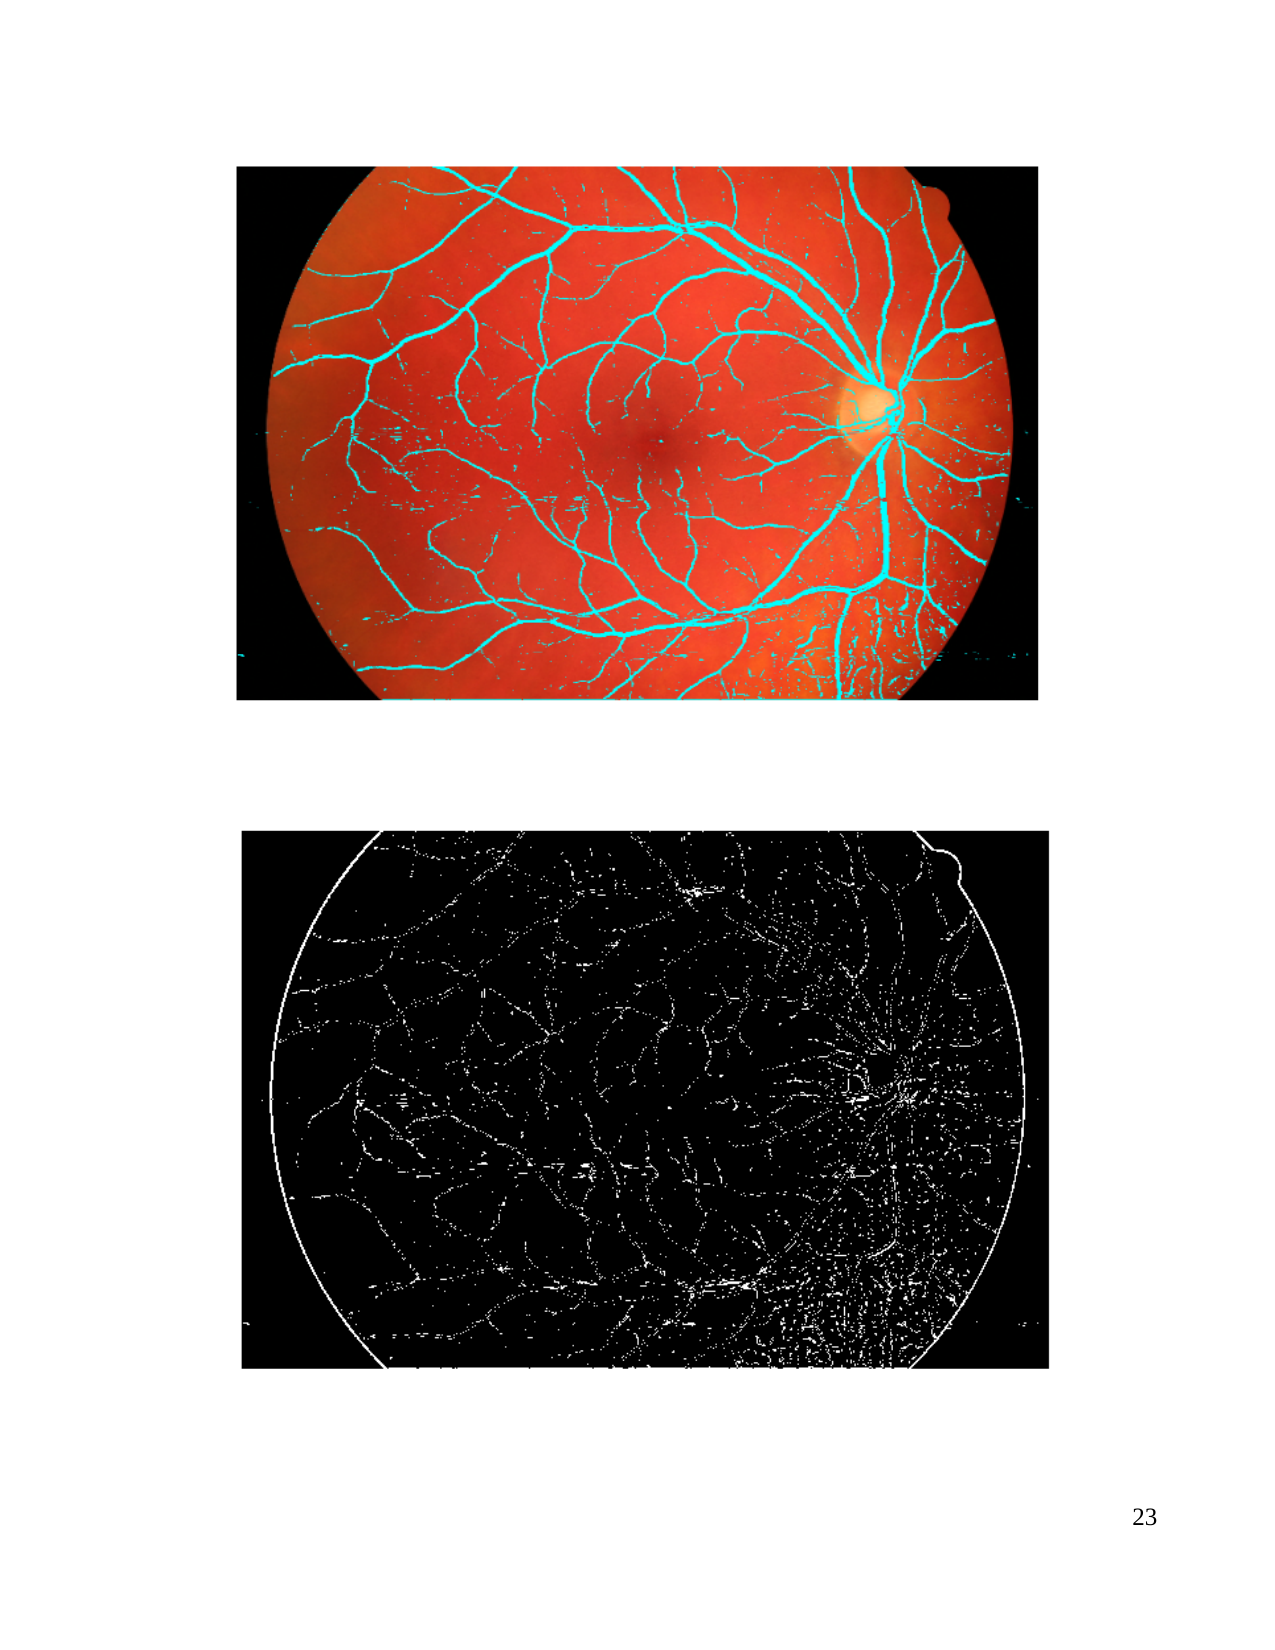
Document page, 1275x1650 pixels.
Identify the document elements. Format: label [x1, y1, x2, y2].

picture [217, 118, 1058, 749]
picture [222, 782, 1069, 1418]
